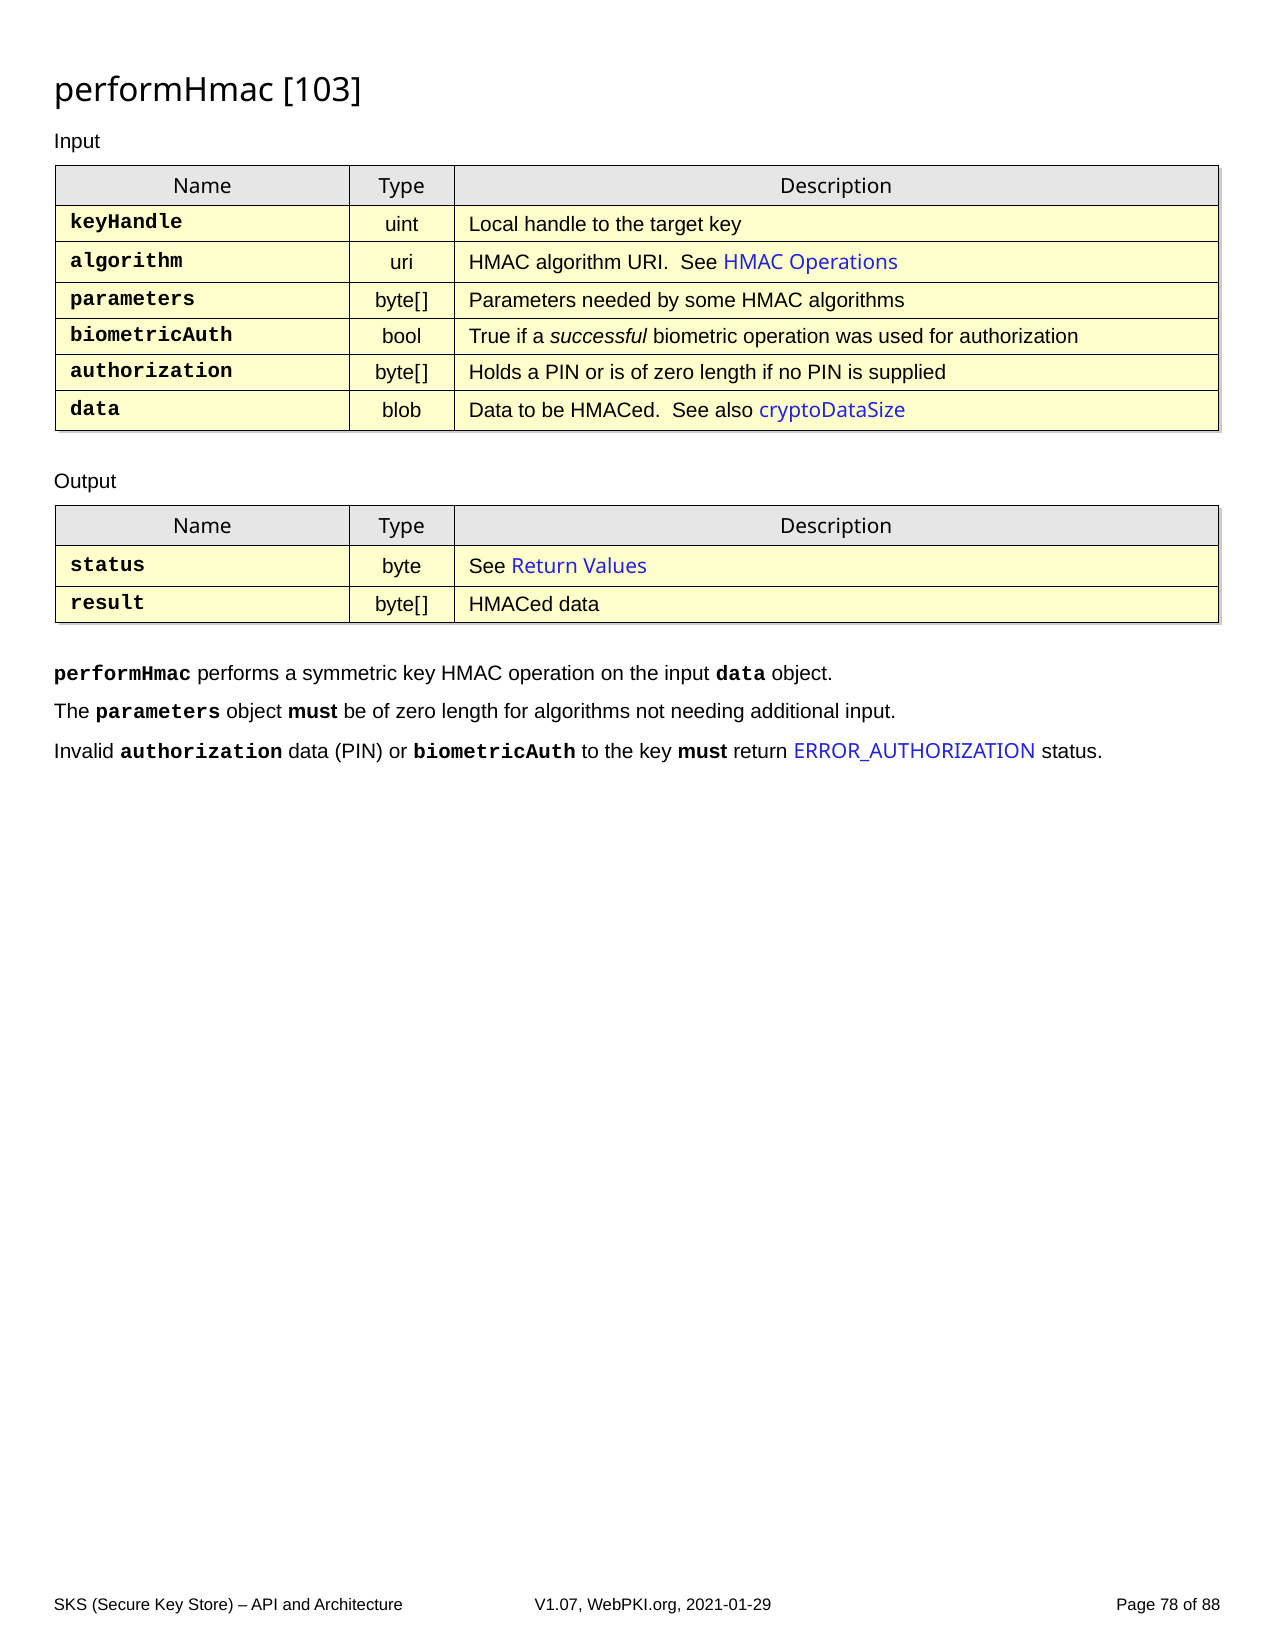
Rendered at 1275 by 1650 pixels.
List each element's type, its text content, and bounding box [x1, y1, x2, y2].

table_cell HMAC algorithm URI. See HMAC Operations ‎ [455, 242, 1218, 282]
table_cell byte⁮[ ] [350, 355, 454, 389]
table_cell authorization [56, 355, 349, 389]
table_cell Holds a PIN or is of zero length if no PIN is supplied [455, 355, 1218, 389]
text The parameters object must be of zero length for algorithms not needing additional input. [54, 699, 1221, 724]
table_cell HMACed data [455, 587, 1218, 622]
table_cell byte [350, 546, 454, 586]
table_header Type [350, 506, 454, 545]
table_cell parameters [56, 283, 349, 318]
table_cell result [56, 587, 349, 622]
table_cell blob [350, 391, 454, 430]
table_cell biometricAuth [56, 319, 349, 353]
table_cell Data to be HMACed. See also cryptoDataSize [455, 391, 1218, 430]
table_cell Local handle to the target key [455, 206, 1218, 241]
text performHmac performs a symmetric key HMAC operation on the input data object. [54, 661, 1221, 687]
table_cell algorithm [56, 242, 349, 282]
table_header Description [455, 166, 1218, 205]
table_cell See Return Values [455, 546, 1218, 586]
table_cell status [56, 546, 349, 586]
table_header Name [56, 166, 349, 205]
table_cell bool [350, 319, 454, 353]
subtitle performHmac [103] [54, 66, 1221, 111]
table_cell Parameters needed by some HMAC algorithms [455, 283, 1218, 318]
text Input [54, 129, 1221, 153]
text Output [54, 469, 1221, 493]
table_cell keyHandle [56, 206, 349, 241]
table_cell uri [350, 242, 454, 282]
table_cell data [56, 391, 349, 430]
table_cell uint [350, 206, 454, 241]
table_header Name [56, 506, 349, 545]
table_cell True if a successful biometric operation was used for authorization [455, 319, 1218, 353]
table_cell byte⁮[ ] [350, 587, 454, 622]
text Invalid authorization data (PIN) or biometricAuth to the key must return ERROR_AUTHORIZATION status. [54, 736, 1221, 765]
table_header Type [350, 166, 454, 205]
table_header Description [455, 506, 1218, 545]
table_cell byte⁮[ ] [350, 283, 454, 318]
